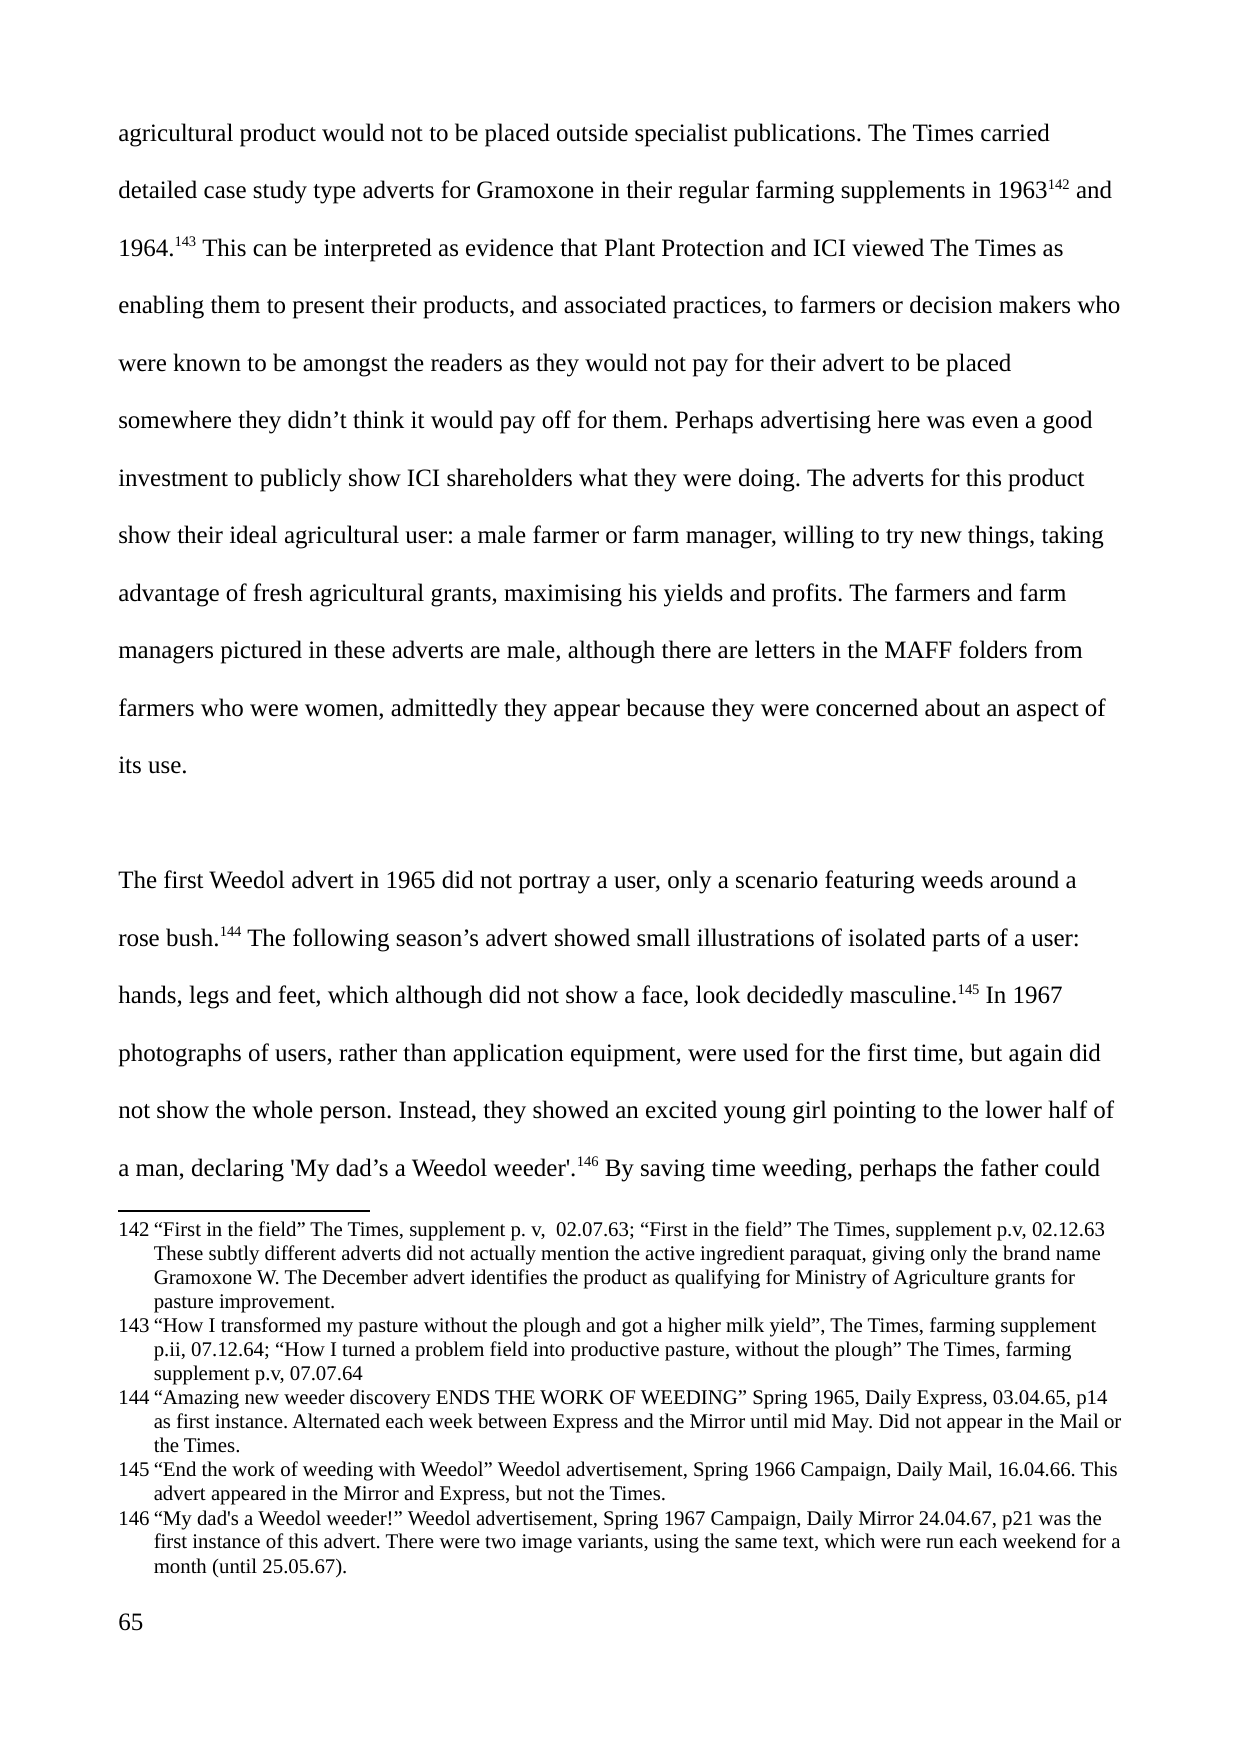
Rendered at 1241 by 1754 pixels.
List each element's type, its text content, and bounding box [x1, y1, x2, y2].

text “My dad's a Weedol weeder!” Weedol advertisement, Spring 1967 Campaign, Daily Mirror 24.04.67, p21 was the first instance of this advert. There were two image variants, using the same text, which were run each weekend for a month (until 25.05.67). [118, 1505, 1122, 1578]
text “How I transformed my pasture without the plough and got a higher milk yield”, The Times, farming supplement p.ii, 07.12.64; “How I turned a problem field into productive pasture, without the plough” The Times, farming supplement p.v, 07.07.64 [118, 1313, 1122, 1385]
text “End the work of weeding with Weedol” Weedol advertisement, Spring 1966 Campaign, Daily Mail, 16.04.66. This advert appeared in the Mirror and Express, but not the Times. [118, 1457, 1122, 1505]
text “First in the field” The Times, supplement p. v, 02.07.63; “First in the field” The Times, supplement p.v, 02.12.63 These subtly different adverts did not actually mention the active ingredient paraquat, giving only the brand name Gramoxone W. The December advert identifies the product as qualifying for Ministry of Agriculture grants for pasture improvement. [118, 1217, 1122, 1313]
text “Amazing new weeder discovery ENDS THE WORK OF WEEDING” Spring 1965, Daily Express, 03.04.65, p14 as first instance. Alternated each week between Express and the Mirror until mid May. Did not appear in the Mail or the Times. [118, 1385, 1122, 1457]
text The first Weedol advert in 1965 did not portray a user, only a scenario featuring weeds around a rose bush. The following season’s advert showed small illustrations of isolated parts of a user: hands, legs and feet, which although did not show a face, look decidedly masculine. In 1967 photographs of users, rather than application equipment, were used for the first time, but again did not show the whole person. Instead, they showed an excited young girl pointing to the lower half of a man, declaring 'My dad’s a Weedol weeder'. By saving time weeding, perhaps the father could [118, 866, 1122, 1182]
text agricultural product would not to be placed outside specialist publications. The Times carried detailed case study type adverts for Gramoxone in their regular farming supplements in 1963 and 1964. This can be interpreted as evidence that Plant Protection and ICI viewed The Times as enabling them to present their products, and associated practices, to farmers or decision makers who were known to be amongst the readers as they would not pay for their advert to be placed somewhere they didn’t think it would pay off for them. Perhaps advertising here was even a good investment to publicly show ICI shareholders what they were doing. The adverts for this product show their ideal agricultural user: a male farmer or farm manager, willing to try new things, taking advantage of fresh agricultural grants, maximising his yields and profits. The farmers and farm managers pictured in these adverts are male, although there are letters in the MAFF folders from farmers who were women, admittedly they appear because they were concerned about an aspect of its use. [118, 118, 1122, 779]
